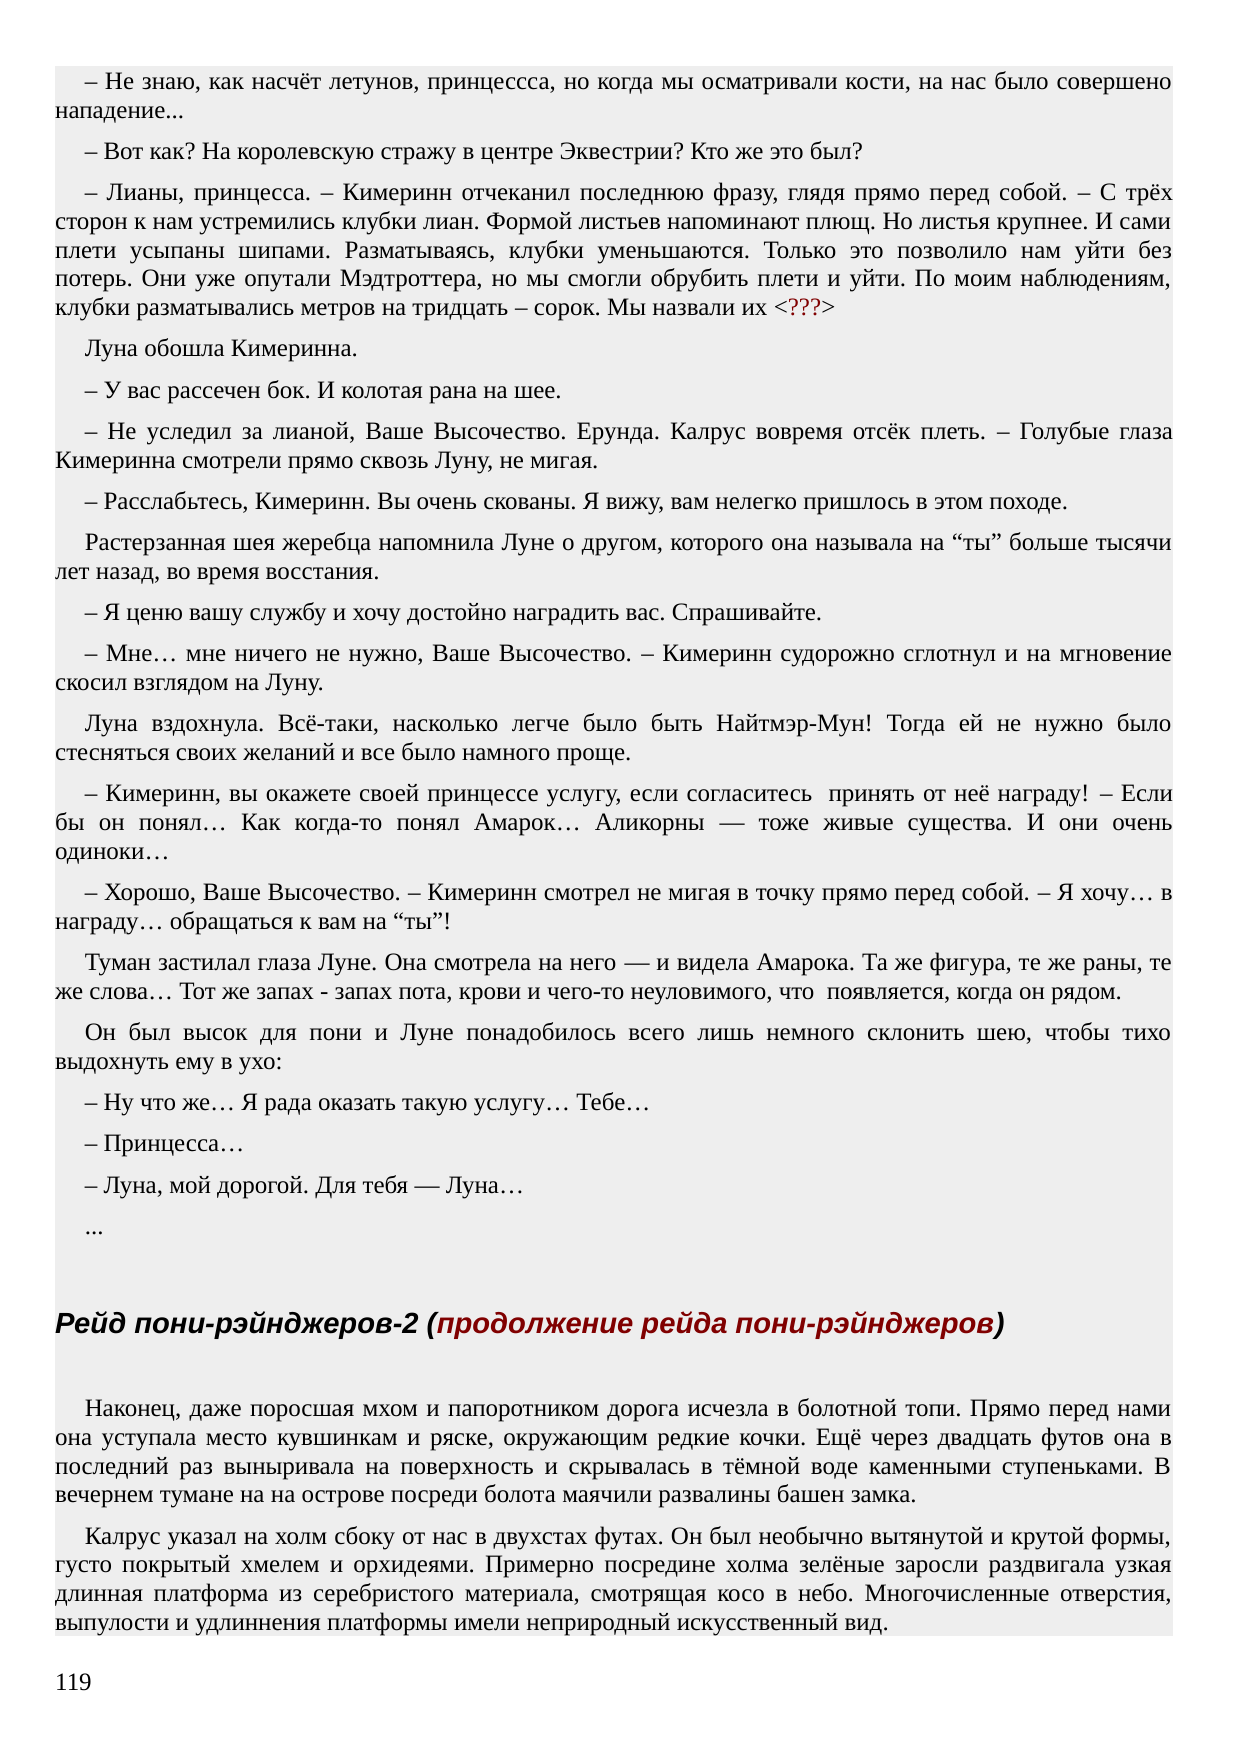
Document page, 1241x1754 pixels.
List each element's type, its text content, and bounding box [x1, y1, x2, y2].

text – Лианы, принцесса. – Кимеринн отчеканил последнюю фразу, глядя прямо перед собой. – С трёх сторон к нам устремились клубки лиан. Формой листьев напоминают плющ. Но листья крупнее. И сами плети усыпаны шипами. Разматываясь, клубки уменьшаются. Только это позволило нам уйти без потерь. Они уже опутали Мэдтроттера, но мы смогли обрубить плети и уйти. По моим наблюдениям, клубки разматывались метров на тридцать – сорок. Мы назвали их <???> [55, 177, 1173, 321]
text Он был высок для пони и Луне понадобилось всего лишь немного склонить шею, чтобы тихо выдохнуть ему в ухо: [55, 1017, 1173, 1075]
subtitle Рейд пони-рэйнджеров-2 (продолжение рейда пони-рэйнджеров) [55, 1306, 1173, 1339]
text Калрус указал на холм сбоку от нас в двухстах футах. Он был необычно вытянутой и крутой формы, густо покрытый хмелем и орхидеями. Примерно посредине холма зелёные заросли раздвигала узкая длинная платформа из серебристого материала, смотрящая косо в небо. Многочисленные отверстия, выпулости и удлиннения платформы имели неприродный искусственный вид. [55, 1521, 1173, 1636]
text Туман застилал глаза Луне. Она смотрела на него — и видела Амарока. Та же фигура, те же раны, те же слова… Тот же запах - запах пота, крови и чего-то неуловимого, что появляется, когда он рядом. [55, 947, 1173, 1005]
text Наконец, даже поросшая мхом и папоротником дорога исчезла в болотной топи. Прямо перед нами она уступала место кувшинкам и ряске, окружающим редкие кочки. Ещё через двадцать футов она в последний раз выныривала на поверхность и скрывалась в тёмной воде каменными ступеньками. В вечернем тумане на на острове посреди болота маячили развалины башен замка. [55, 1393, 1173, 1508]
text – Луна, мой дорогой. Для тебя — Луна… [55, 1170, 1173, 1198]
text – Я ценю вашу службу и хочу достойно наградить вас. Спрашивайте. [55, 597, 1173, 626]
text – Хорошо, Ваше Высочество. – Кимеринн смотрел не мигая в точку прямо перед собой. – Я хочу… в награду… обращаться к вам на “ты”! [55, 877, 1173, 935]
text – Принцесса… [55, 1128, 1173, 1157]
text – Мне… мне ничего не нужно, Ваше Высочество. – Кимеринн судорожно сглотнул и на мгновение скосил взглядом на Луну. [55, 638, 1173, 696]
text – Расслабьтесь, Кимеринн. Вы очень скованы. Я вижу, вам нелегко пришлось в этом походе. [55, 486, 1173, 515]
text – У вас рассечен бок. И колотая рана на шее. [55, 375, 1173, 403]
text – Кимеринн, вы окажете своей принцессе услугу, если согласитесь принять от неё награду! – Если бы он понял… Как когда-то понял Амарок… Аликорны — тоже живые существа. И они очень одиноки… [55, 778, 1173, 865]
text Луна обошла Кимеринна. [55, 333, 1173, 362]
text ... [55, 1211, 1173, 1240]
text – Не уследил за лианой, Ваше Высочество. Ерунда. Калрус вовремя отсёк плеть. – Голубые глаза Кимеринна смотрели прямо сквозь Луну, не мигая. [55, 416, 1173, 473]
text Растерзанная шея жеребца напомнила Луне о другом, которого она называла на “ты” больше тысячи лет назад, во время восстания. [55, 527, 1173, 585]
text Луна вздохнула. Всё-таки, насколько легче было быть Найтмэр-Мун! Тогда ей не нужно было стесняться своих желаний и все было намного проще. [55, 708, 1173, 766]
text – Ну что же… Я рада оказать такую услугу… Тебе… [55, 1087, 1173, 1116]
text – Не знаю, как насчёт летунов, принцессса, но когда мы осматривали кости, на нас было совершено нападение... [55, 66, 1173, 123]
text – Вот как? На королевскую стражу в центре Эквестрии? Кто же это был? [55, 136, 1173, 165]
